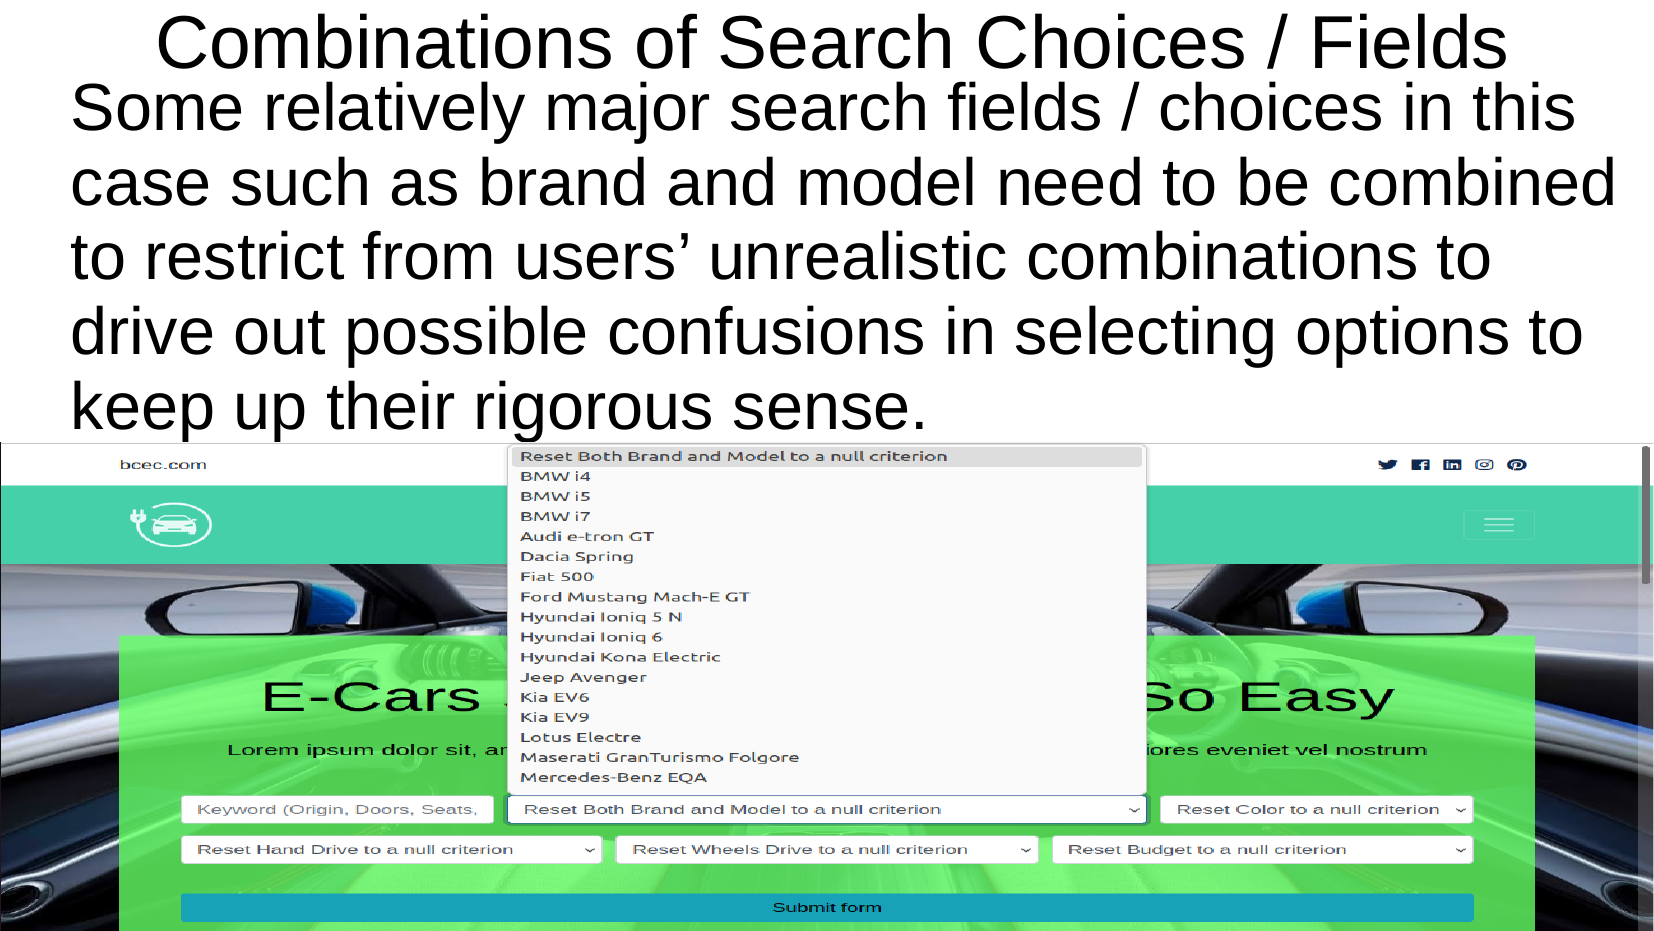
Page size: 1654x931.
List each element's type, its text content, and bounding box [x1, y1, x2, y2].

title Combinations of Search Choices / Fields [88, 0, 1577, 69]
picture [0, 442, 1654, 931]
list Some relatively major search fields / choices in this case such as brand and model need to be combined to restrict from users’ unrealistic combinations to drive out possible confusions in selecting options to keep up their rigorous sense. [0, 69, 1654, 384]
